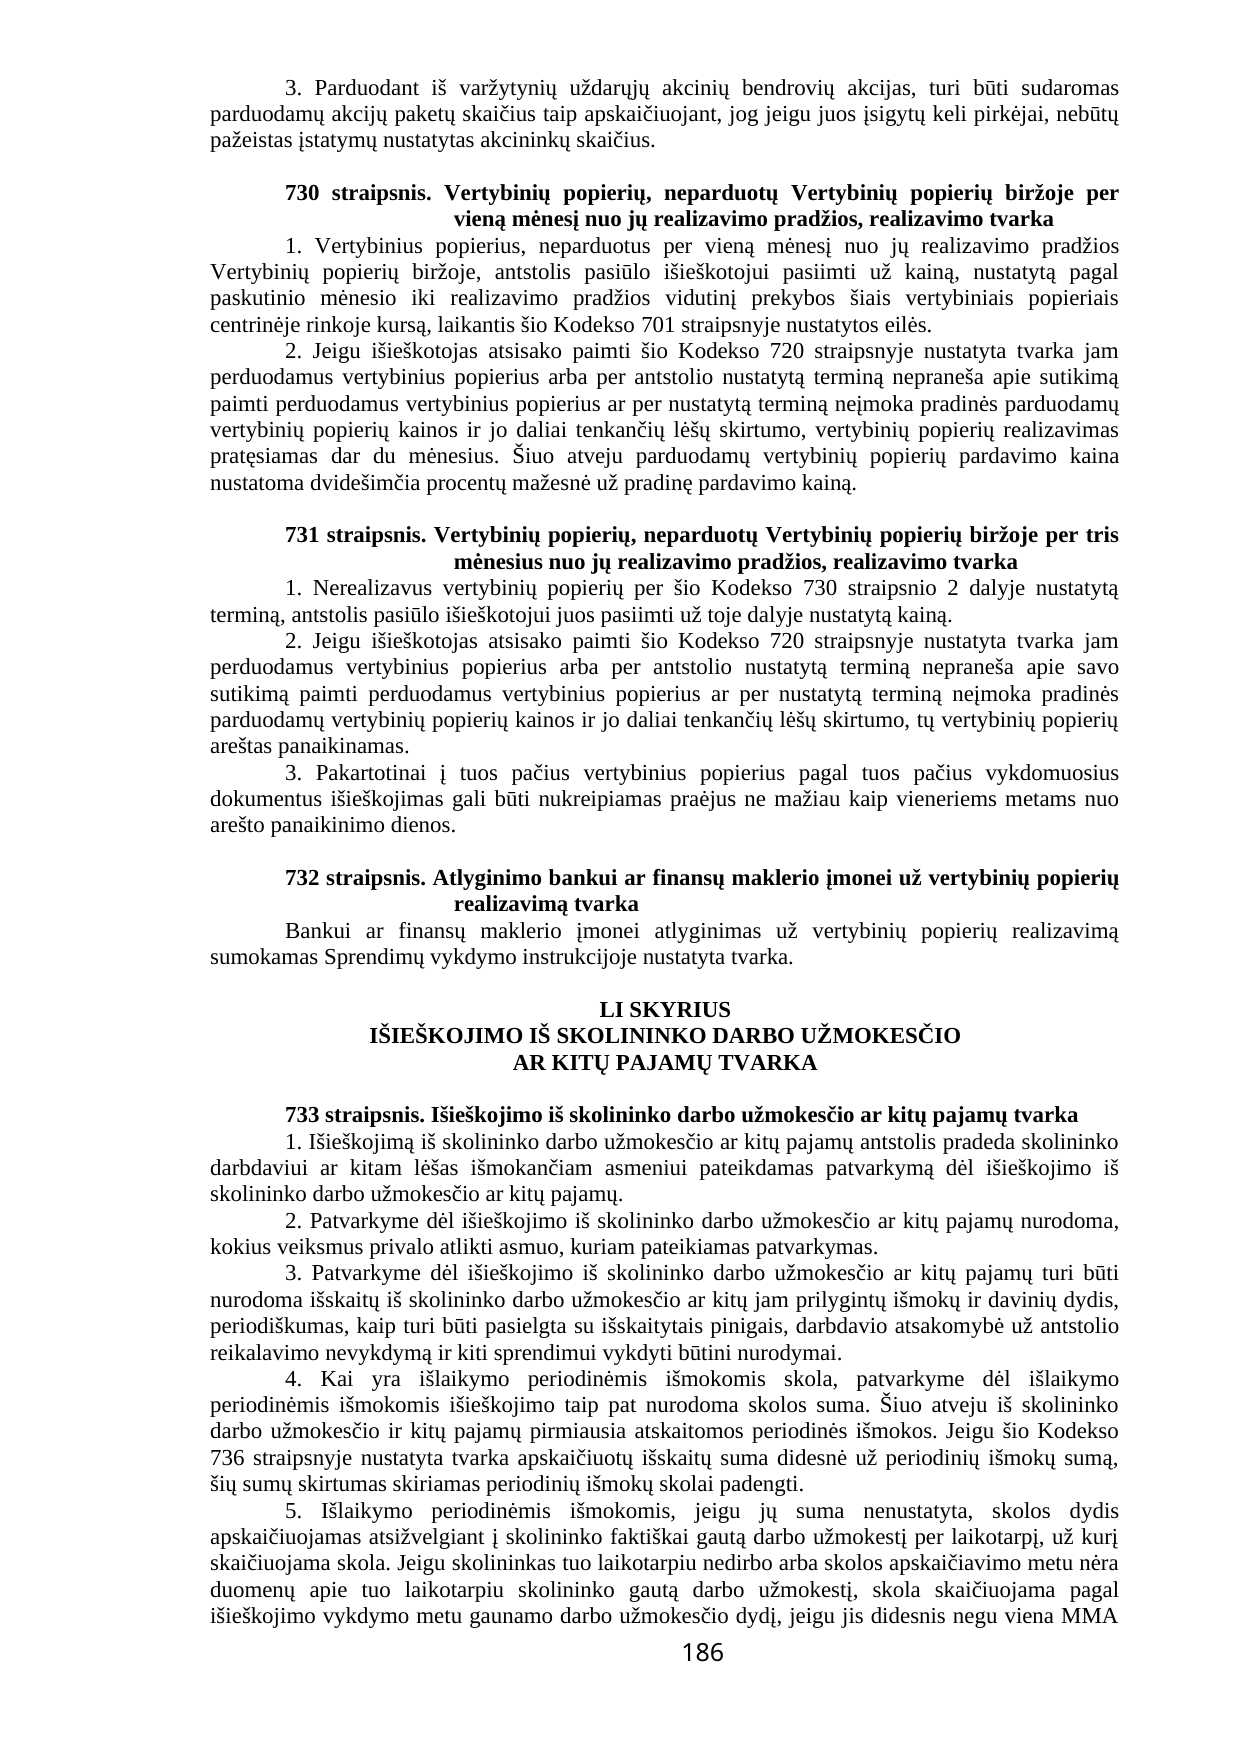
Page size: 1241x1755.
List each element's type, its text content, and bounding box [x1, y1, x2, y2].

text 3. Patvarkyme dėl išieškojimo iš skolininko darbo užmokesčio ar kitų pajamų turi būti nurodoma išskaitų iš skolininko darbo užmokesčio ar kitų jam prilygintų išmokų ir davinių dydis, periodiškumas, kaip turi būti pasielgta su išskaitytais pinigais, darbdavio atsakomybė už antstolio reikalavimo nevykdymą ir kiti sprendimui vykdyti būtini nurodymai. [210, 1259, 1120, 1365]
text 733 straipsnis. Išieškojimo iš skolininko darbo užmokesčio ar kitų pajamų tvarka [285, 1101, 1120, 1128]
subtitle IŠIEŠKOJIMO IŠ SKOLININKO DARBO UŽMOKESČIO [210, 1022, 1120, 1049]
text 1. Išieškojimą iš skolininko darbo užmokesčio ar kitų pajamų antstolis pradeda skolininko darbdaviui ar kitam lėšas išmokančiam asmeniui pateikdamas patvarkymą dėl išieškojimo iš skolininko darbo užmokesčio ar kitų pajamų. [210, 1128, 1120, 1207]
text AR KITŲ PAJAMŲ TVARKA [210, 1049, 1120, 1075]
text 1. Nerealizavus vertybinių popierių per šio Kodekso 730 straipsnio 2 dalyje nustatytą terminą, antstolis pasiūlo išieškotojui juos pasiimti už toje dalyje nustatytą kainą. [210, 574, 1120, 627]
text 731 straipsnis. Vertybinių popierių, neparduotų Vertybinių popierių biržoje per tris mėnesius nuo jų realizavimo pradžios, realizavimo tvarka [285, 522, 1120, 574]
text 3. Parduodant iš varžytynių uždarųjų akcinių bendrovių akcijas, turi būti sudaromas parduodamų akcijų paketų skaičius taip apskaičiuojant, jog jeigu juos įsigytų keli pirkėjai, nebūtų pažeistas įstatymų nustatytas akcininkų skaičius. [210, 73, 1120, 153]
text 730 straipsnis. Vertybinių popierių, neparduotų Vertybinių popierių biržoje per vieną mėnesį nuo jų realizavimo pradžios, realizavimo tvarka [285, 179, 1120, 232]
subtitle LI SKYRIUS [210, 996, 1120, 1022]
text 1. Vertybinius popierius, neparduotus per vieną mėnesį nuo jų realizavimo pradžios Vertybinių popierių biržoje, antstolis pasiūlo išieškotojui pasiimti už kainą, nustatytą pagal paskutinio mėnesio iki realizavimo pradžios vidutinį prekybos šiais vertybiniais popieriais centrinėje rinkoje kursą, laikantis šio Kodekso 701 straipsnyje nustatytos eilės. [210, 232, 1120, 337]
text 2. Jeigu išieškotojas atsisako paimti šio Kodekso 720 straipsnyje nustatyta tvarka jam perduodamus vertybinius popierius arba per antstolio nustatytą terminą nepraneša apie savo sutikimą paimti perduodamus vertybinius popierius ar per nustatytą terminą neįmoka pradinės parduodamų vertybinių popierių kainos ir jo daliai tenkančių lėšų skirtumo, tų vertybinių popierių areštas panaikinamas. [210, 627, 1120, 759]
text 2. Jeigu išieškotojas atsisako paimti šio Kodekso 720 straipsnyje nustatyta tvarka jam perduodamus vertybinius popierius arba per antstolio nustatytą terminą nepraneša apie sutikimą paimti perduodamus vertybinius popierius ar per nustatytą terminą neįmoka pradinės parduodamų vertybinių popierių kainos ir jo daliai tenkančių lėšų skirtumo, vertybinių popierių realizavimas pratęsiamas dar du mėnesius. Šiuo atveju parduodamų vertybinių popierių pardavimo kaina nustatoma dvidešimčia procentų mažesnė už pradinę pardavimo kainą. [210, 337, 1120, 495]
text 732 straipsnis. Atlyginimo bankui ar finansų maklerio įmonei už vertybinių popierių realizavimą tvarka [285, 864, 1120, 917]
text 4. Kai yra išlaikymo periodinėmis išmokomis skola, patvarkyme dėl išlaikymo periodinėmis išmokomis išieškojimo taip pat nurodoma skolos suma. Šiuo atveju iš skolininko darbo užmokesčio ir kitų pajamų pirmiausia atskaitomos periodinės išmokos. Jeigu šio Kodekso 736 straipsnyje nustatyta tvarka apskaičiuotų išskaitų suma didesnė už periodinių išmokų sumą, šių sumų skirtumas skiriamas periodinių išmokų skolai padengti. [210, 1365, 1120, 1497]
text 3. Pakartotinai į tuos pačius vertybinius popierius pagal tuos pačius vykdomuosius dokumentus išieškojimas gali būti nukreipiamas praėjus ne mažiau kaip vieneriems metams nuo arešto panaikinimo dienos. [210, 759, 1120, 838]
text 5. Išlaikymo periodinėmis išmokomis, jeigu jų suma nenustatyta, skolos dydis apskaičiuojamas atsižvelgiant į skolininko faktiškai gautą darbo užmokestį per laikotarpį, už kurį skaičiuojama skola. Jeigu skolininkas tuo laikotarpiu nedirbo arba skolos apskaičiavimo metu nėra duomenų apie tuo laikotarpiu skolininko gautą darbo užmokestį, skola skaičiuojama pagal išieškojimo vykdymo metu gaunamo darbo užmokesčio dydį, jeigu jis didesnis negu viena MMA [210, 1497, 1120, 1628]
text Bankui ar finansų maklerio įmonei atlyginimas už vertybinių popierių realizavimą sumokamas Sprendimų vykdymo instrukcijoje nustatyta tvarka. [210, 917, 1120, 969]
text 2. Patvarkyme dėl išieškojimo iš skolininko darbo užmokesčio ar kitų pajamų nurodoma, kokius veiksmus privalo atlikti asmuo, kuriam pateikiamas patvarkymas. [210, 1207, 1120, 1259]
